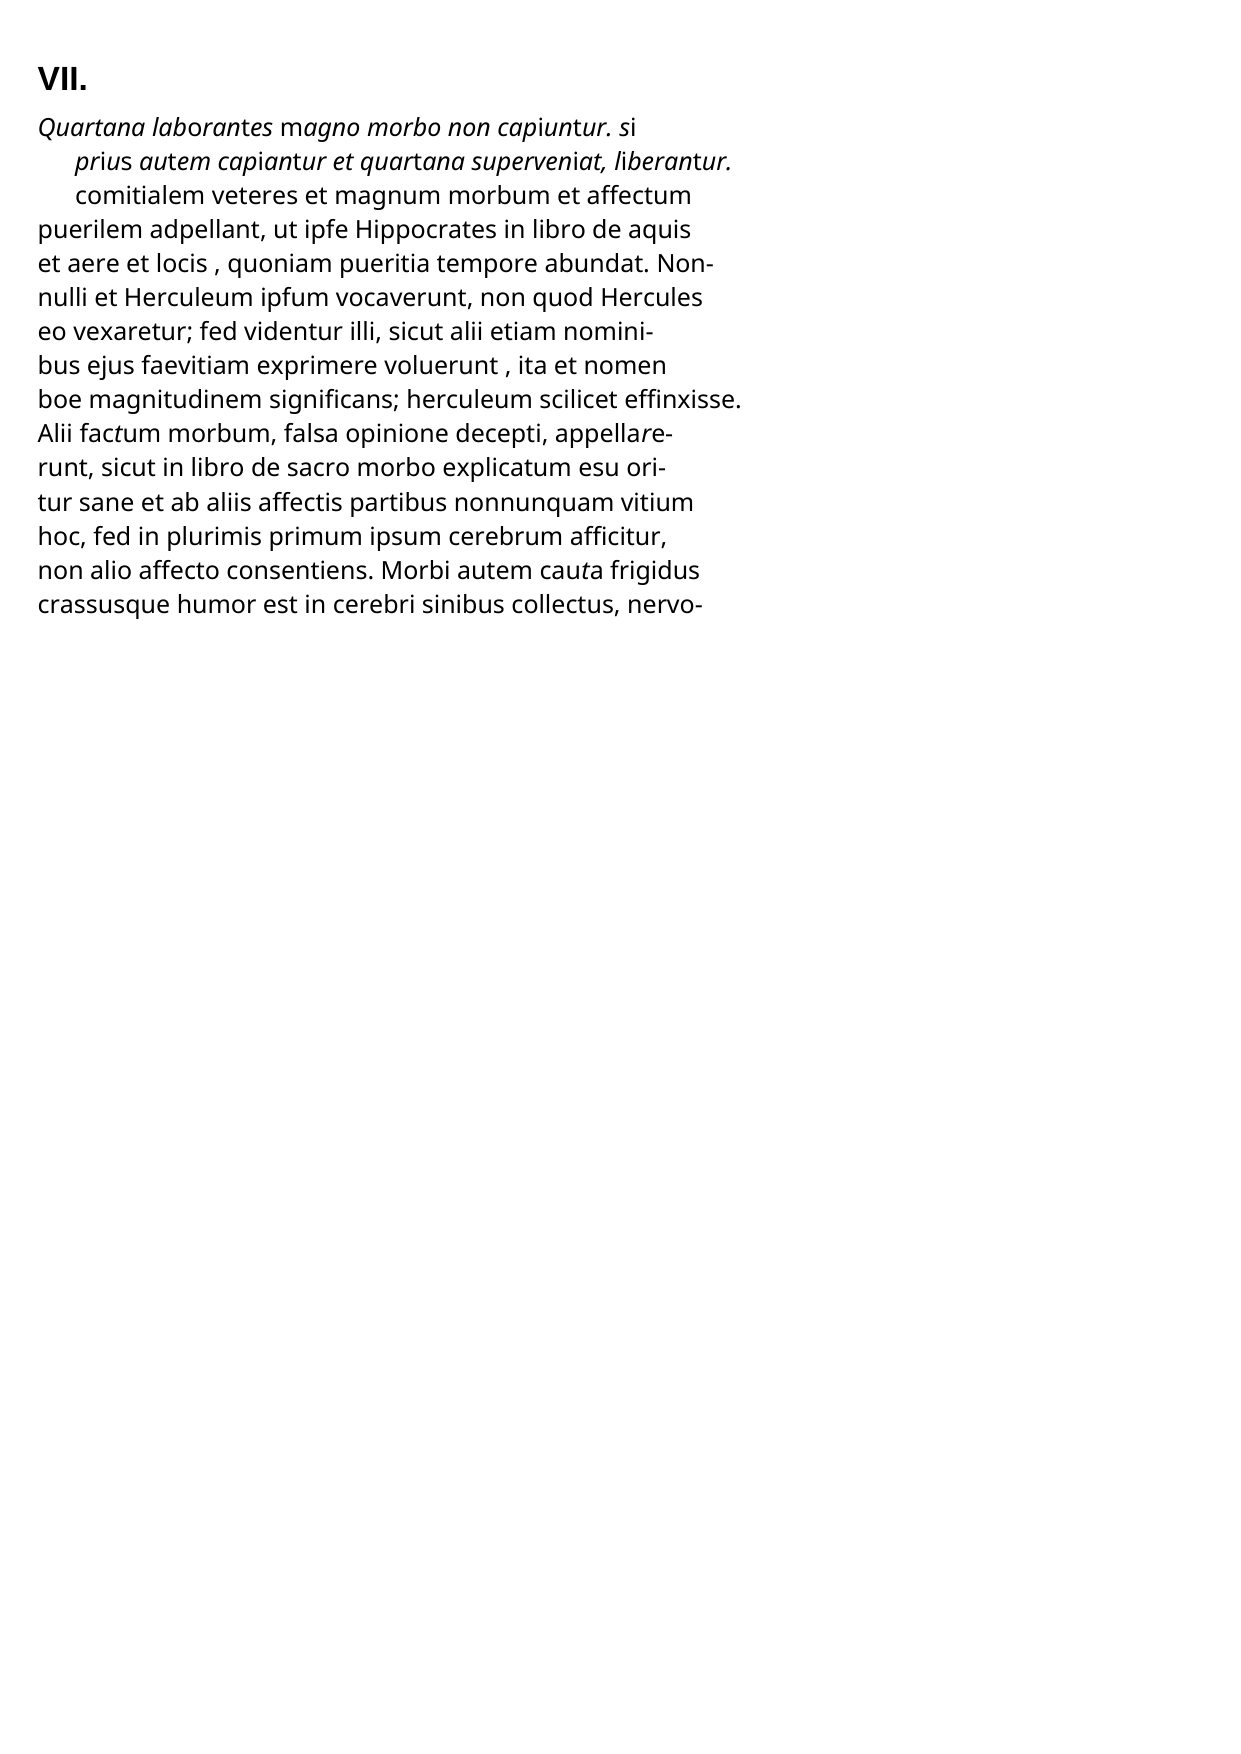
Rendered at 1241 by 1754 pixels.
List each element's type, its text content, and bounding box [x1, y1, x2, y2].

text comitialem veteres et magnum morbum et affectum puerilem adpellant, ut ipfe Hippocrates in libro de aquis et aere et locis , quoniam pueritia tempore abundat. Non- nulli et Herculeum ipfum vocaverunt, non quod Hercules eo vexaretur; fed videntur illi, sicut alii etiam nomini- bus ejus faevitiam exprimere voluerunt , ita et nomen boe magnitudinem significans; herculeum scilicet effinxisse. Alii factum morbum, falsa opinione decepti, appellare- runt, sicut in libro de sacro morbo explicatum esu ori- tur sane et ab aliis affectis partibus nonnunquam vitium hoc, fed in plurimis primum ipsum cerebrum afficitur, non alio affecto consentiens. Morbi autem cauta frigidus crassusque humor est in cerebri sinibus collectus, nervo- [37, 178, 1203, 620]
text Quartana laborantes magno morbo non capiuntur. si prius autem capiantur et quartana superveniat, liberantur. [37, 109, 1203, 178]
subtitle VII. [37, 58, 1203, 97]
